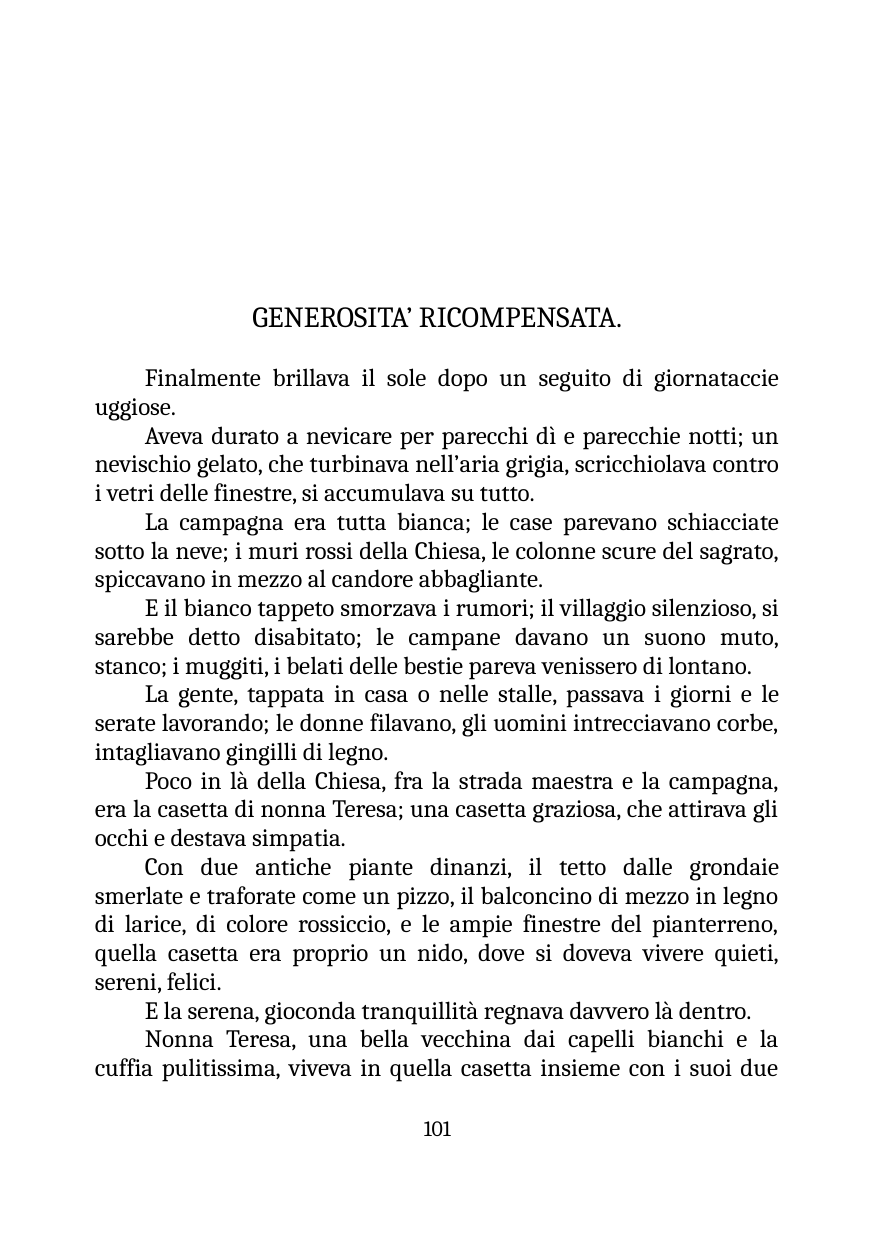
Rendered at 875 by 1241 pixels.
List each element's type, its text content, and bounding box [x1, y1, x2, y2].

text E la serena, gioconda tranquillità regnava davvero là dentro. [94, 997, 779, 1025]
text La gente, tappata in casa o nelle stalle, passava i giorni e le serate lavorando; le donne filavano, gli uomini intrecciavano corbe, intagliavano gingilli di legno. [94, 680, 779, 767]
text Poco in là della Chiesa, fra la strada maestra e la campagna, era la casetta di nonna Teresa; una casetta graziosa, che attirava gli occhi e destava simpatia. [94, 767, 779, 853]
text Nonna Teresa, una bella vecchina dai capelli bianchi e la cuffia pulitissima, viveva in quella casetta insieme con i suoi due [94, 1025, 779, 1083]
text Finalmente brillava il sole dopo un seguito di giornataccie uggiose. [94, 364, 779, 422]
text La campagna era tutta bianca; le case parevano schiacciate sotto la neve; i muri rossi della Chiesa, le colonne scure del sagrato, spiccavano in mezzo al candore abbagliante. [94, 508, 779, 594]
text Aveva durato a nevicare per parecchi dì e parecchie notti; un nevischio gelato, che turbinava nell’aria grigia, scricchiolava contro i vetri delle finestre, si accumulava su tutto. [94, 422, 779, 508]
text E il bianco tappeto smorzava i rumori; il villaggio silenzioso, si sarebbe detto disabitato; le campane davano un suono muto, stanco; i muggiti, i belati delle bestie pareva venissero di lontano. [94, 594, 779, 680]
text Con due antiche piante dinanzi, il tetto dalle grondaie smerlate e traforate come un pizzo, il balconcino di mezzo in legno di larice, di colore rossiccio, e le ampie finestre del pianterreno, quella casetta era proprio un nido, dove si doveva vivere quieti, sereni, felici. [94, 853, 779, 997]
subtitle GENEROSITA’ RICOMPENSATA. [94, 301, 779, 335]
